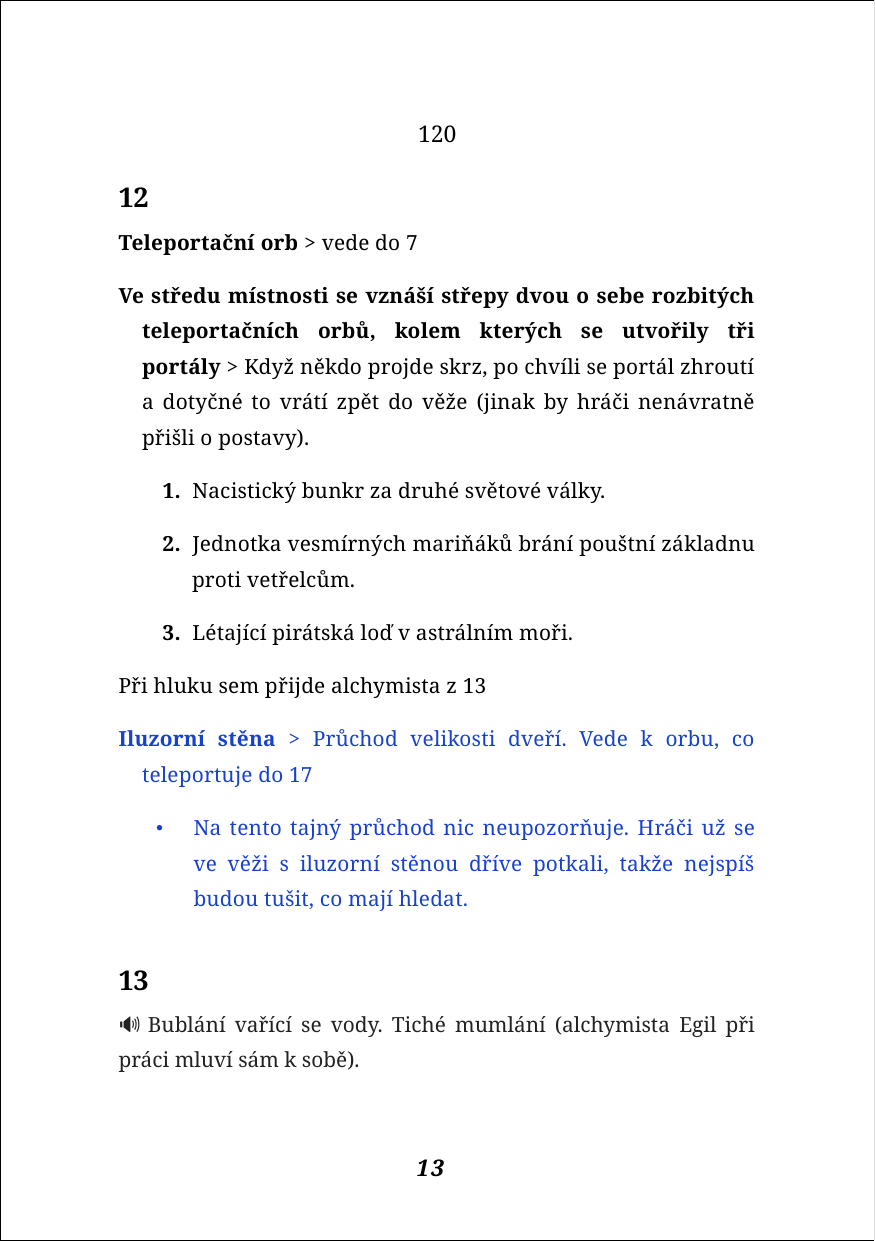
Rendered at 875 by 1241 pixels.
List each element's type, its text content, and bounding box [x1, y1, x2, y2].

text Teleportační orb > vede do 7 [118, 228, 756, 256]
list Na tento tajný průchod nic neupozorňuje. Hráči už se ve věži s iluzorní stěnou dříve potkali, takže nejspíš budou tušit, co mají hledat. [156, 813, 756, 913]
text 🔊 Bublání vařící se vody. Tiché mumlání (alchymista Egil při práci mluví sám k sobě). [118, 1010, 756, 1074]
list Jednotka vesmírných mariňáků brání pouštní základnu proti vetřelcům. [162, 529, 756, 593]
list Nacistický bunkr za druhé světové války. [162, 476, 756, 504]
text Ve středu místnosti se vznáší střepy dvou o sebe rozbitých teleportačních orbů, kolem kterých se utvořily tři portály > Když někdo projde skrz, po chvíli se portál zhroutí a dotyčné to vrátí zpět do věže (jinak by hráči nenávratně přišli o postavy). [118, 281, 756, 451]
list Létající pirátská loď v astrálním moři. [162, 618, 756, 647]
text Iluzorní stěna > Průchod velikosti dveří. Vede k orbu, co teleportuje do 17 [118, 724, 756, 788]
subtitle 12 [118, 179, 756, 216]
text Při hluku sem přijde alchymista z 13 [118, 671, 756, 700]
subtitle 13 [118, 961, 756, 998]
